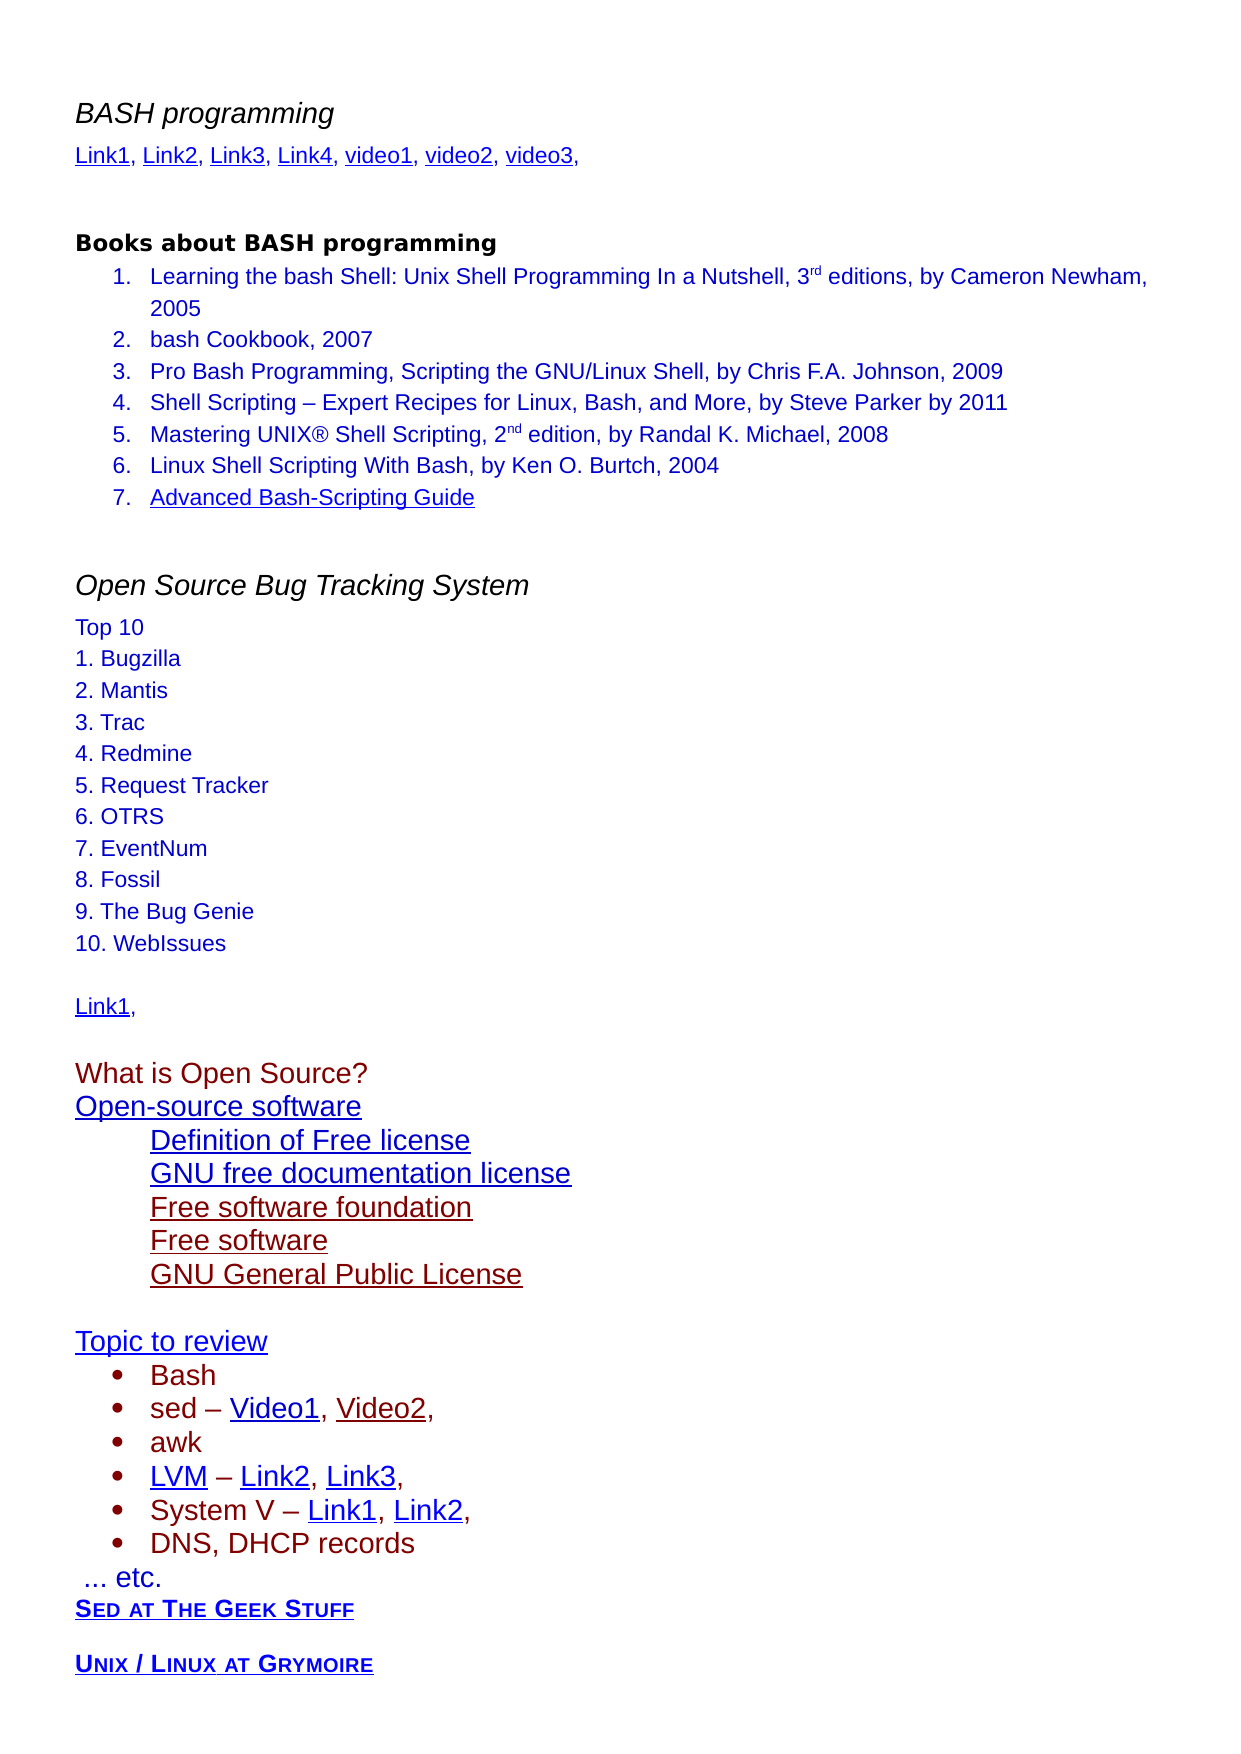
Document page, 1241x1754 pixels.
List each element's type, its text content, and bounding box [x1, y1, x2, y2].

text Top 10 [75, 614, 1165, 640]
text 1. Bugzilla [75, 645, 1165, 672]
list Linux Shell Scripting With Bash, by Ken O. Burtch, 2004 [112, 452, 1165, 479]
list System V – Link1, Link2, [112, 1493, 1165, 1526]
text 8. Fossil [75, 866, 1165, 893]
text What is Open Source? [75, 1056, 1165, 1089]
text GNU General Public License [150, 1257, 1165, 1291]
text 3. Trac [75, 708, 1165, 735]
text 2. Mantis [75, 677, 1165, 703]
text Free software [150, 1223, 1165, 1257]
text GNU free documentation license [150, 1156, 1165, 1190]
text Free software foundation [150, 1190, 1165, 1223]
text 9. The Bug Genie [75, 898, 1165, 924]
text Open-source software [75, 1089, 1165, 1123]
subtitle Open Source Bug Tracking System [75, 568, 1165, 601]
list Mastering UNIX® Shell Scripting, 2nd edition, by Randal K. Michael, 2008 [112, 421, 1165, 447]
list Bash [112, 1358, 1165, 1391]
text Link1, Link2, Link3, Link4, video1, video2, video3, [75, 142, 1165, 168]
list Advanced Bash-Scripting Guide [112, 484, 1165, 510]
text Unix / Linux at Grymoire [75, 1649, 1165, 1677]
list awk [112, 1425, 1165, 1459]
list DNS, DHCP records [112, 1526, 1165, 1560]
text Topic to review [75, 1324, 1165, 1358]
list LVM – Link2, Link3, [112, 1459, 1165, 1493]
list Learning the bash Shell: Unix Shell Programming In a Nutshell, 3rd editions, by Cameron Newham, 2005 [112, 263, 1165, 321]
text 10. WebIssues [75, 929, 1165, 956]
list Pro Bash Programming, Scripting the GNU/Linux Shell, by Chris F.A. Johnson, 2009 [112, 358, 1165, 384]
list bash Cookbook, 2007 [112, 326, 1165, 352]
text Link1, [75, 993, 1165, 1019]
list Shell Scripting – Expert Recipes for Linux, Bash, and More, by Steve Parker by 2011 [112, 389, 1165, 416]
text 6. OTRS [75, 803, 1165, 829]
text 4. Redmine [75, 740, 1165, 766]
text Definition of Free license [150, 1123, 1165, 1156]
text ... etc. [75, 1560, 1165, 1594]
text 5. Request Tracker [75, 772, 1165, 798]
list sed – Video1, Video2, [112, 1391, 1165, 1425]
text Sed at The Geek Stuff [75, 1594, 1165, 1622]
subtitle BASH programming [75, 96, 1165, 129]
text 7. EventNum [75, 835, 1165, 861]
subtitle Books about BASH programming [75, 230, 1165, 257]
